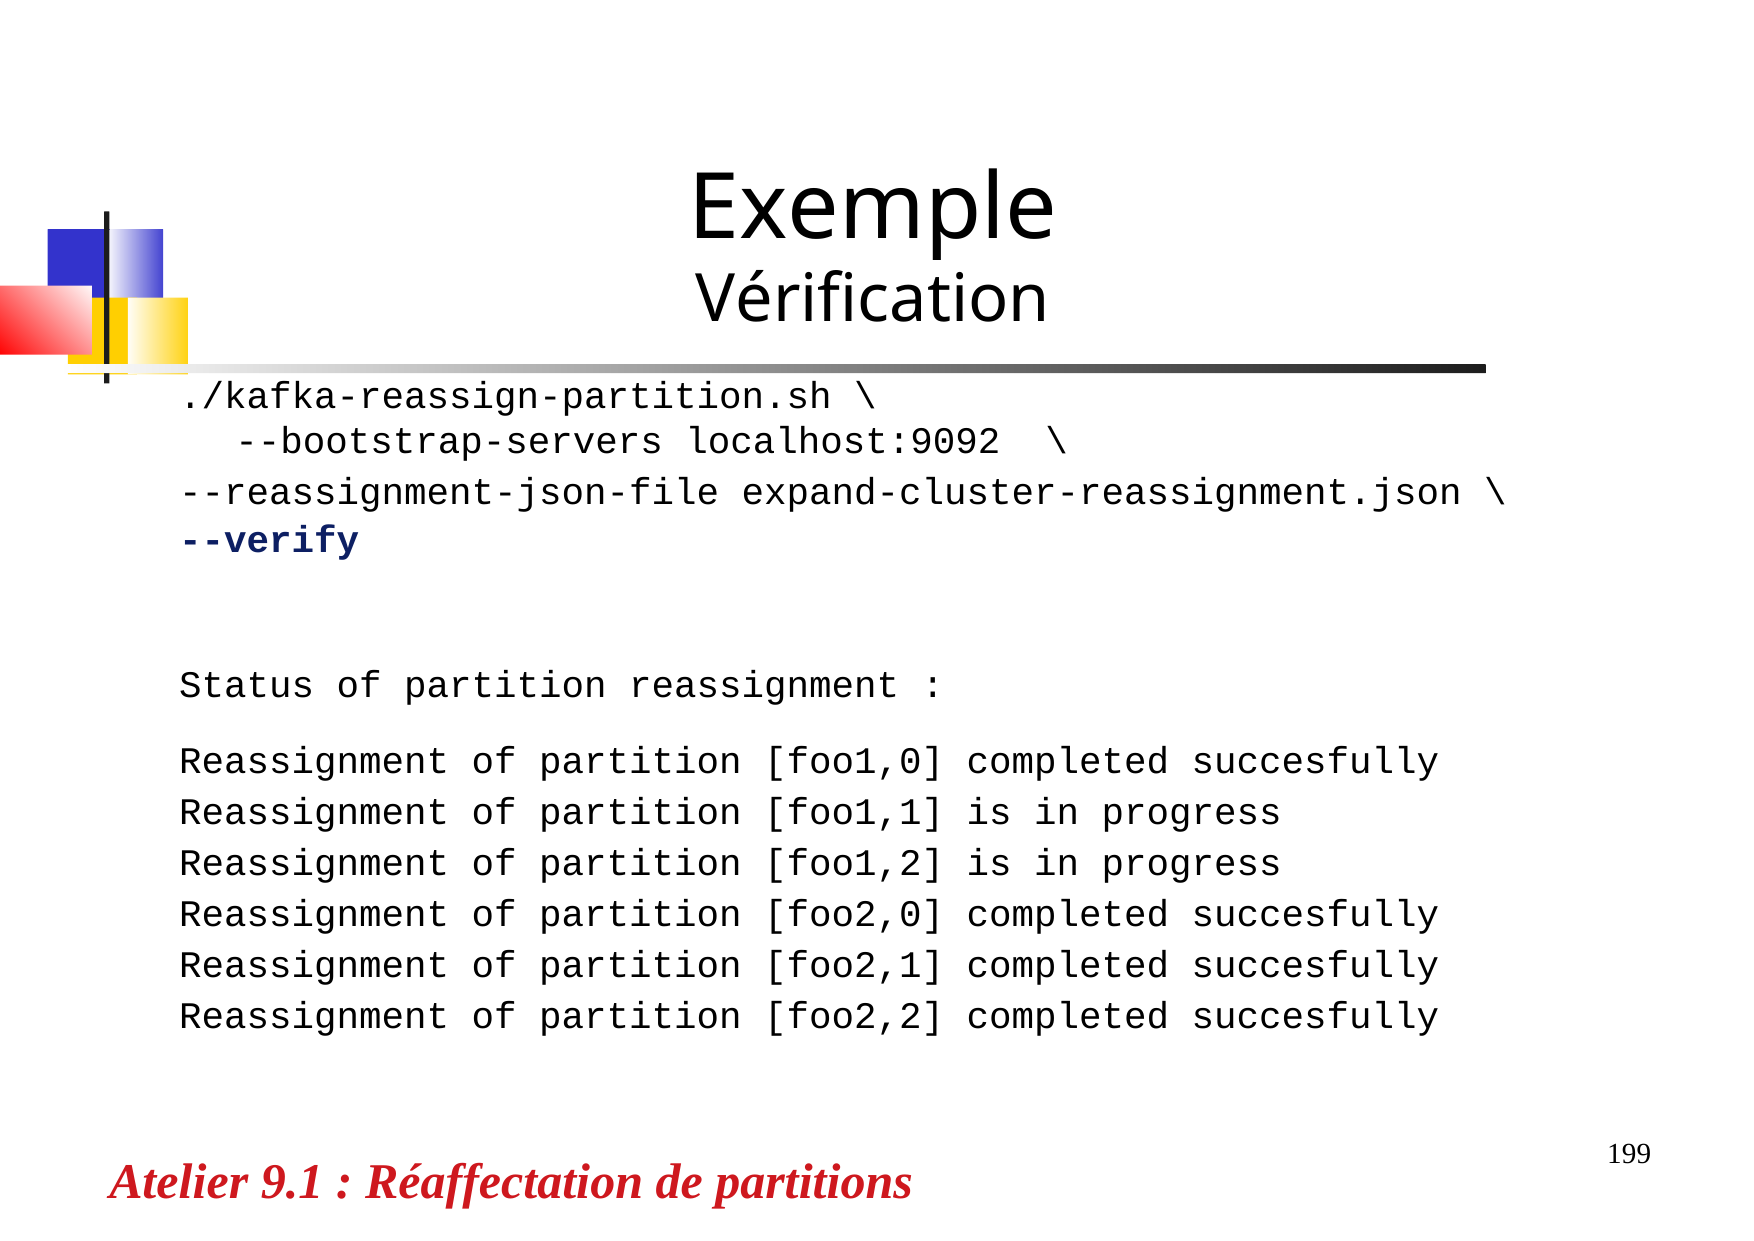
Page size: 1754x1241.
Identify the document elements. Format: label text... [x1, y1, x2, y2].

text_box Atelier 9.1 : Réaffectation de partitions [94, 1145, 962, 1218]
title Exemple Vérification [179, 139, 1567, 351]
list ./kafka-reassign-partition.sh \ --bootstrap-servers localhost:9092 \ --reassignment-json-file expand-cluster-reassignment.json \ --verify Status of partition reassignment : Reassignment of partition [foo1,0] completed succesfully Reassignment of partition [foo1,1] is in progress Reassignment of partition [foo1,2] is in progress Reassignment of partition [foo2,0] completed succesfully Reassignment of partition [foo2,1] completed succesfully Reassignment of partition [foo2,2] completed succesfully [179, 371, 1567, 1091]
